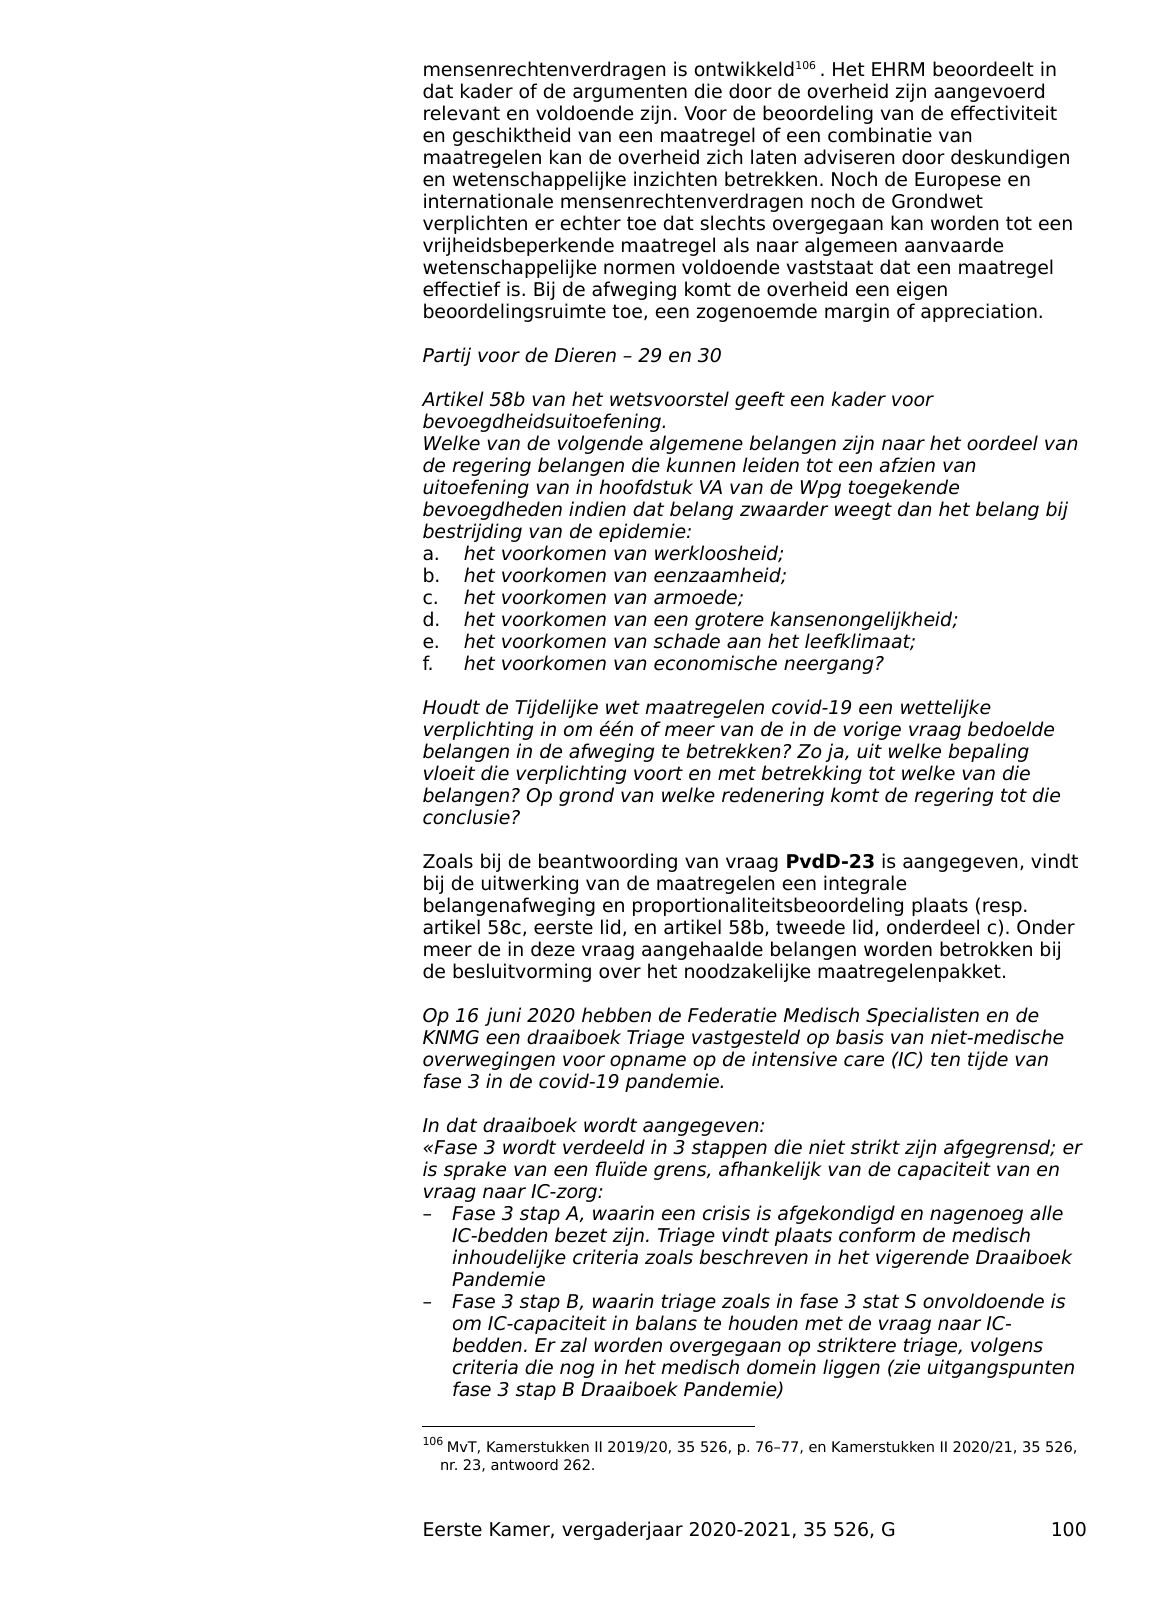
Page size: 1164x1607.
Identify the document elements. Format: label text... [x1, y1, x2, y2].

text mensenrechtenverdragen is ontwikkeld. Het EHRM beoordeelt in dat kader of de argumenten die door de overheid zijn aangevoerd relevant en voldoende zijn. Voor de beoordeling van de effectiviteit en geschiktheid van een maatregel of een combinatie van maatregelen kan de overheid zich laten adviseren door deskundigen en wetenschappelijke inzichten betrekken. Noch de Europese en internationale mensenrechtenverdragen noch de Grondwet verplichten er echter toe dat slechts overgegaan kan worden tot een vrijheidsbeperkende maatregel als naar algemeen aanvaarde wetenschappelijke normen voldoende vaststaat dat een maatregel effectief is. Bij de afweging komt de overheid een eigen beoordelingsruimte toe, een zogenoemde margin of appreciation. [422, 59, 1087, 323]
text Zoals bij de beantwoording van vraag PvdD-23 is aangegeven, vindt bij de uitwerking van de maatregelen een integrale belangenafweging en proportionaliteitsbeoordeling plaats (resp. artikel 58c, eerste lid, en artikel 58b, tweede lid, onderdeel c). Onder meer de in deze vraag aangehaalde belangen worden betrokken bij de besluitvorming over het noodzakelijke maatregelenpakket. [422, 851, 1087, 983]
text c. het voorkomen van armoede; [422, 587, 1087, 609]
text d. het voorkomen van een grotere kansenongelijkheid; [422, 609, 1087, 631]
text b. het voorkomen van eenzaamheid; [422, 565, 1087, 587]
text a. het voorkomen van werkloosheid; [422, 543, 1087, 565]
text f. het voorkomen van economische neergang? [422, 653, 1087, 675]
text Welke van de volgende algemene belangen zijn naar het oordeel van de regering belangen die kunnen leiden tot een afzien van uitoefening van in hoofdstuk VA van de Wpg toegekende bevoegdheden indien dat belang zwaarder weegt dan het belang bij bestrijding van de epidemie: [422, 433, 1087, 543]
text – Fase 3 stap B, waarin triage zoals in fase 3 stat S onvoldoende is om IC-capaciteit in balans te houden met de vraag naar IC-bedden. Er zal worden overgegaan op striktere triage, volgens criteria die nog in het medisch domein liggen (zie uitgangspunten fase 3 stap B Draaiboek Pandemie) [422, 1291, 1087, 1401]
text e. het voorkomen van schade aan het leefklimaat; [422, 631, 1087, 653]
text Op 16 juni 2020 hebben de Federatie Medisch Specialisten en de KNMG een draaiboek Triage vastgesteld op basis van niet-medische overwegingen voor opname op de intensive care (IC) ten tijde van fase 3 in de covid-19 pandemie. [422, 1005, 1087, 1093]
text – Fase 3 stap A, waarin een crisis is afgekondigd en nagenoeg alle IC-bedden bezet zijn. Triage vindt plaats conform de medisch inhoudelijke criteria zoals beschreven in het vigerende Draaiboek Pandemie [422, 1203, 1087, 1291]
subtitle Partij voor de Dieren – 29 en 30 [422, 345, 1087, 367]
text Houdt de Tijdelijke wet maatregelen covid-19 een wettelijke verplichting in om één of meer van de in de vorige vraag bedoelde belangen in de afweging te betrekken? Zo ja, uit welke bepaling vloeit die verplichting voort en met betrekking tot welke van die belangen? Op grond van welke redenering komt de regering tot die conclusie? [422, 697, 1087, 829]
text «Fase 3 wordt verdeeld in 3 stappen die niet strikt zijn afgegrensd; er is sprake van een fluïde grens, afhankelijk van de capaciteit van en vraag naar IC-zorg: [422, 1137, 1087, 1203]
text In dat draaiboek wordt aangegeven: [422, 1115, 1087, 1137]
text Artikel 58b van het wetsvoorstel geeft een kader voor bevoegdheidsuitoefening. [422, 389, 1087, 433]
text MvT, Kamerstukken II 2019/20, 35 526, p. 76–77, en Kamerstukken II 2020/21, 35 526, nr. 23, antwoord 262. [422, 1435, 1087, 1474]
